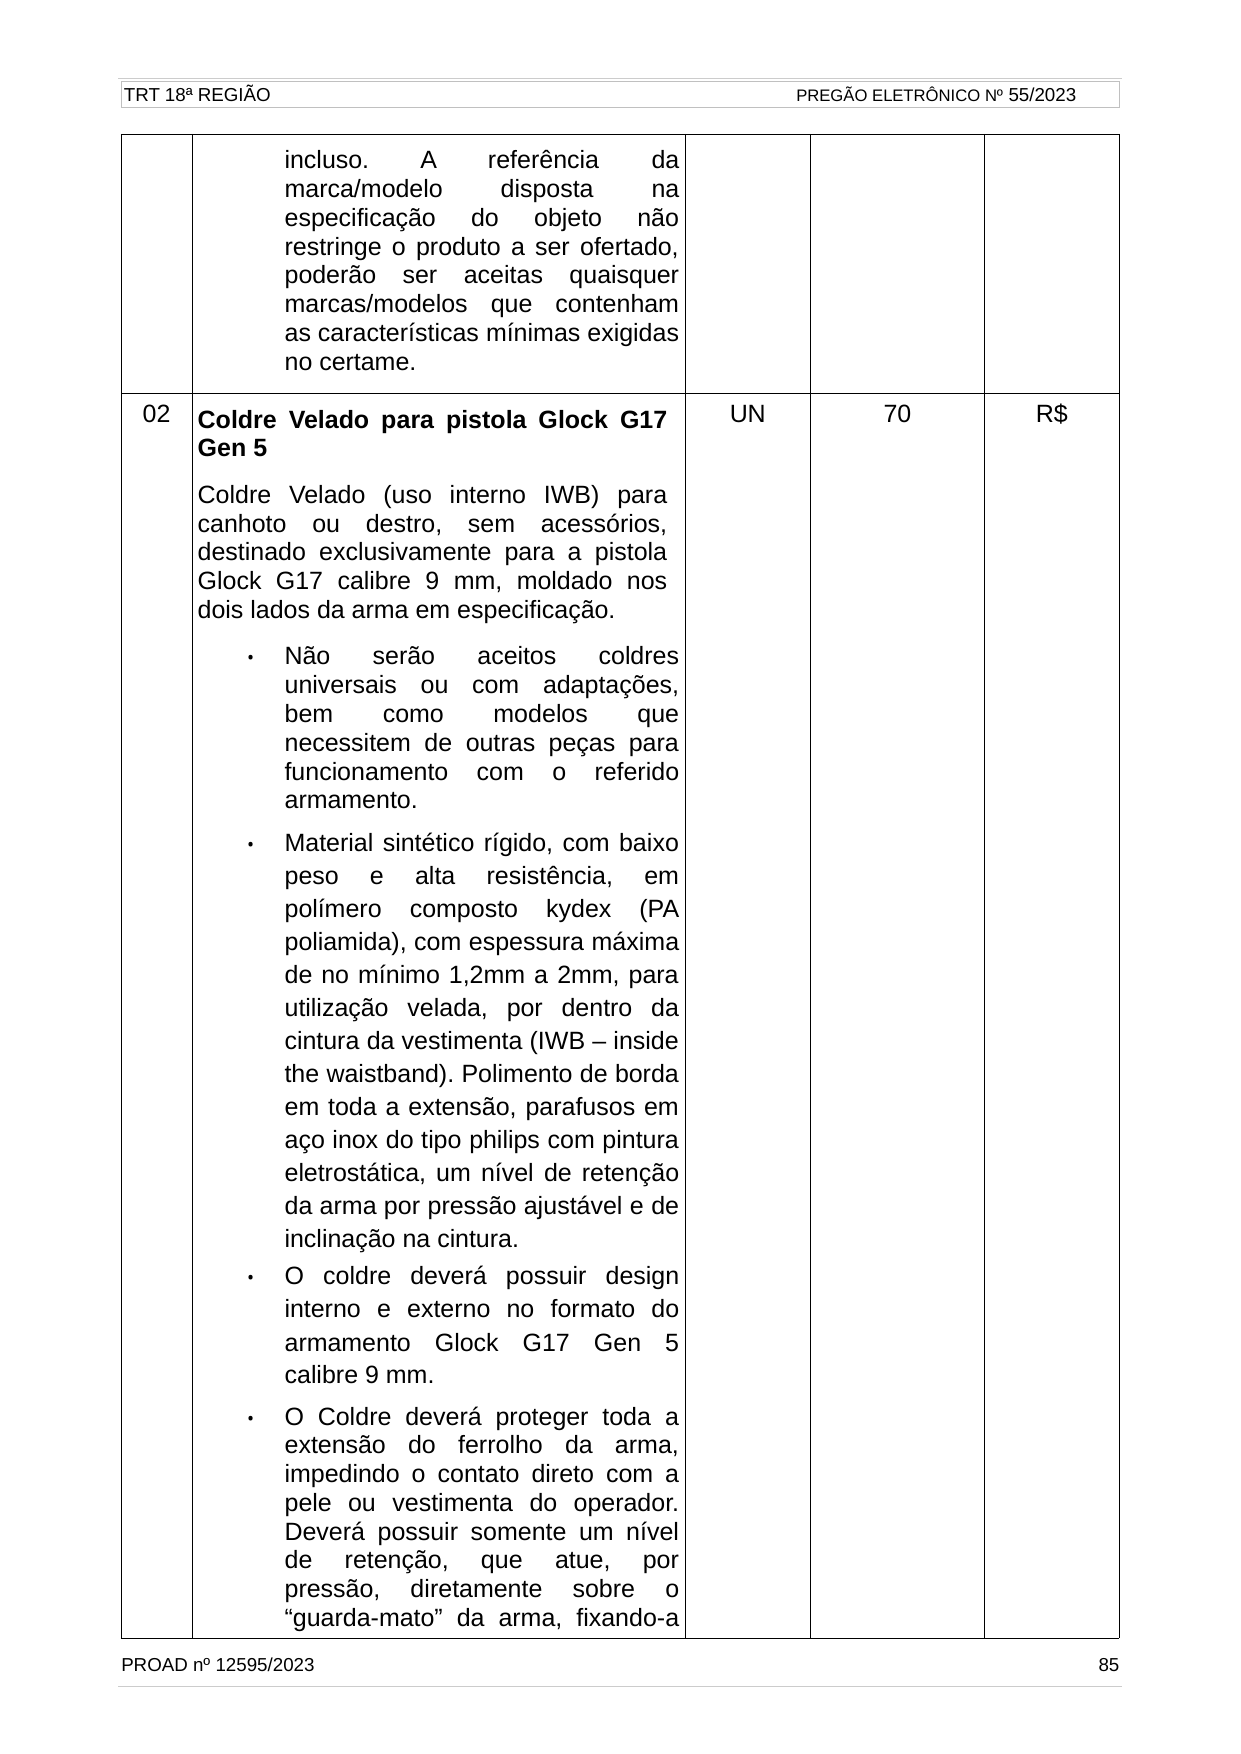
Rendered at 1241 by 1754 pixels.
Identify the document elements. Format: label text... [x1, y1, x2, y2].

table_cell [122, 135, 192, 393]
table_cell [985, 135, 1119, 393]
table_cell [686, 135, 810, 393]
table_cell R$ [985, 394, 1119, 1637]
table_cell 70 [811, 394, 984, 1637]
table_cell [811, 135, 984, 393]
table_cell UN [686, 394, 810, 1637]
table_cell 02 [122, 394, 192, 1637]
table_cell Coldre Velado para pistola Glock G17 Gen 5 Coldre Velado (uso interno IWB) para canhoto ou destro, sem acessórios, destinado exclusivamente para a pistola Glock G17 calibre 9 mm, moldado nos dois lados da arma em especificação. Não serão aceitos coldres universais ou com adaptações, bem como modelos que necessitem de outras peças para funcionamento com o referido armamento. Material sintético rígido, com baixo peso e alta resistência, em polímero composto kydex (PA poliamida), com espessura máxima de no mínimo 1,2mm a 2mm, para utilização velada, por dentro da cintura da vestimenta (IWB – inside the waistband). Polimento de borda em toda a extensão, parafusos em aço inox do tipo philips com pintura eletrostática, um nível de retenção da arma por pressão ajustável e de inclinação na cintura. O coldre deverá possuir design interno e externo no formato do armamento Glock G17 Gen 5 calibre 9 mm. O Coldre deverá proteger toda a extensão do ferrolho da arma, impedindo o contato direto com a pele ou vestimenta do operador. Deverá possuir somente um nível de retenção, que atue, por pressão, diretamente sobre o “guarda-mato” da arma, fixando-a [193, 394, 685, 1637]
